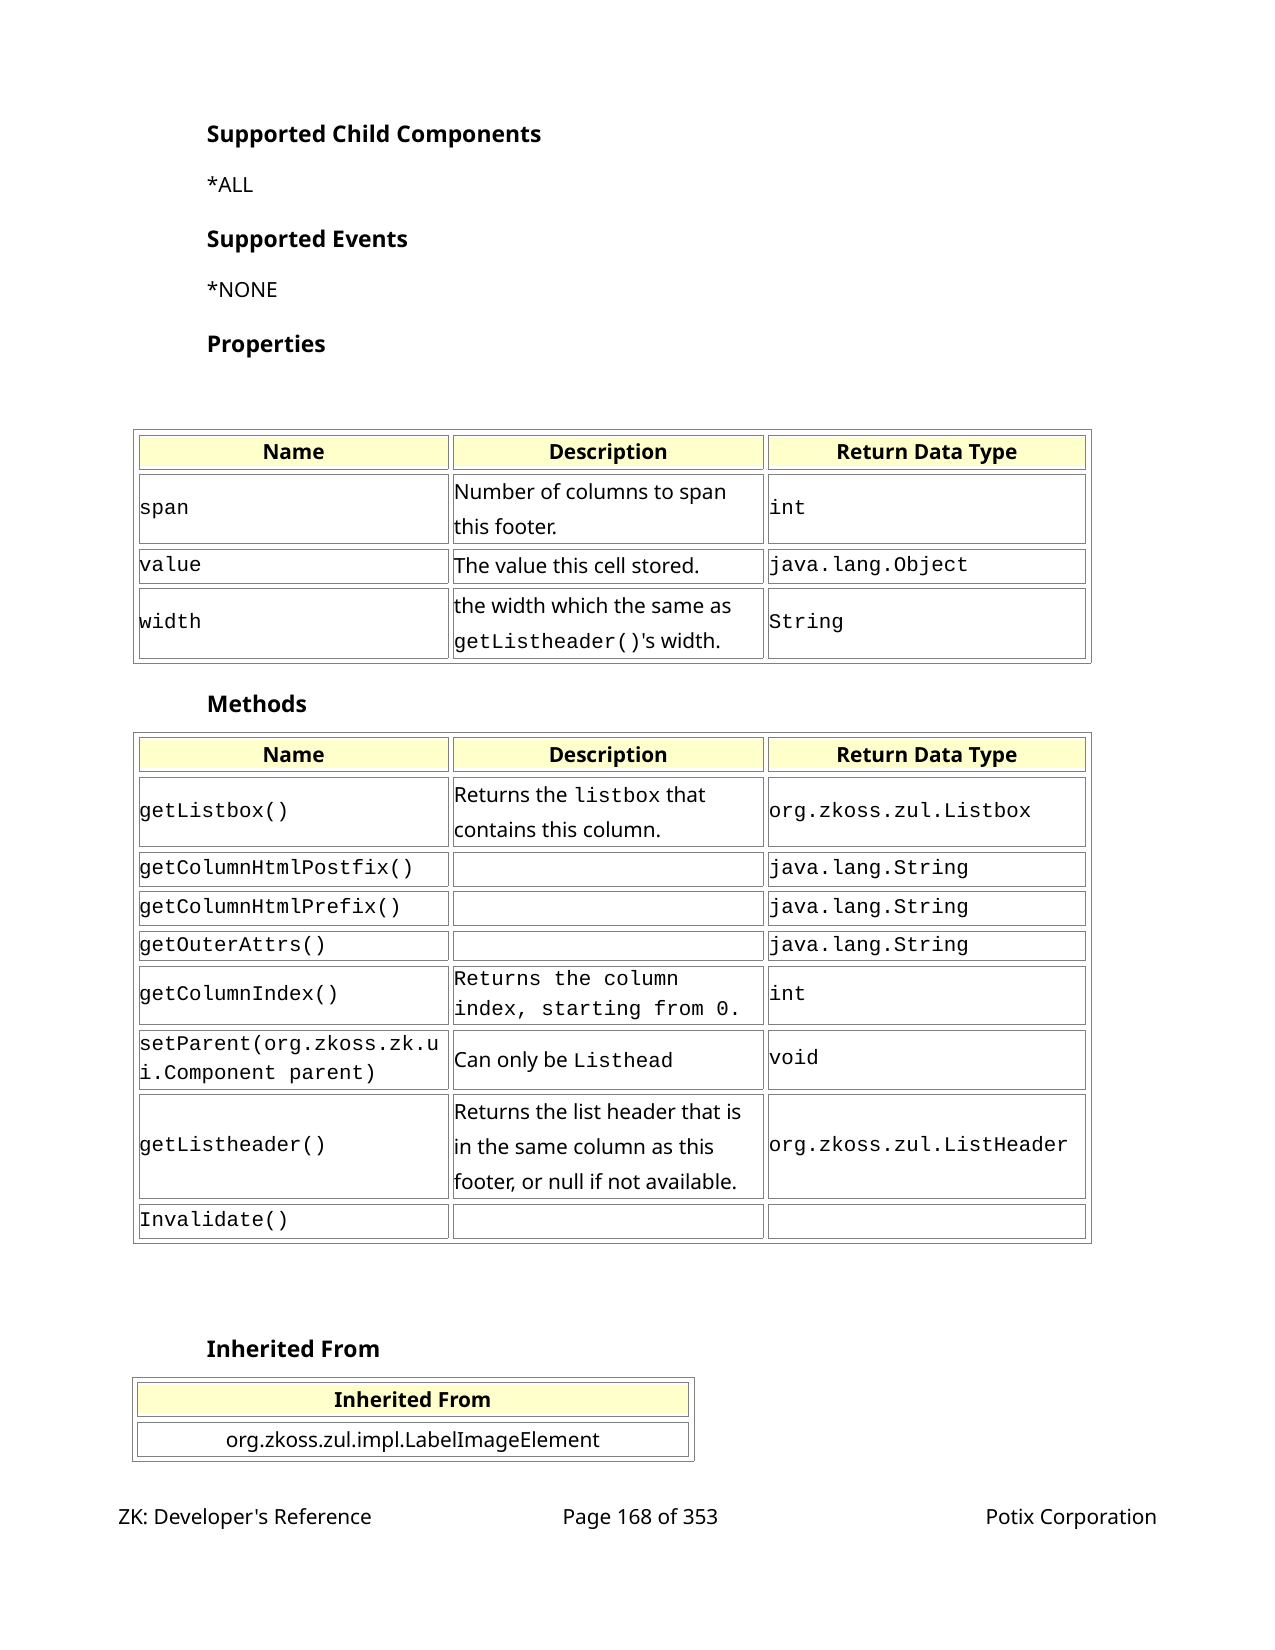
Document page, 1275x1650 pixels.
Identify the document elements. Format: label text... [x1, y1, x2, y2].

table_cell getColumnHtmlPostfix() [136, 846, 451, 886]
table_cell span [136, 469, 451, 543]
table_cell java.lang.Object [766, 543, 1088, 583]
table_cell getListbox() [136, 771, 451, 846]
table_cell [451, 886, 766, 925]
subtitle Methods [207, 688, 1157, 719]
table_header Inherited From [134, 1378, 691, 1416]
table_cell getColumnIndex() [136, 960, 451, 1024]
table_cell [451, 1198, 766, 1238]
subtitle Properties [207, 328, 1157, 359]
table_cell [766, 1198, 1088, 1238]
table_cell [454, 853, 763, 886]
table_cell getOuterAttrs() [136, 925, 451, 960]
table_cell value [136, 543, 451, 583]
table_header Return Data Type [766, 733, 1088, 771]
text *ALL [207, 170, 1157, 198]
table_cell The value this cell stored. [451, 543, 766, 583]
table_cell Invalidate() [136, 1198, 451, 1238]
table_cell org.zkoss.zul.Listbox [766, 771, 1088, 846]
table_cell [454, 892, 763, 925]
table_cell getColumnHtmlPrefix() [136, 886, 451, 925]
text *NONE [207, 275, 1157, 303]
table_header Return Data Type [766, 430, 1088, 468]
table_cell int [766, 960, 1088, 1024]
table_cell [451, 925, 766, 960]
table_cell [454, 932, 763, 960]
subtitle Supported Child Components [207, 118, 1157, 149]
table_cell org.zkoss.zul.ListHeader [766, 1089, 1088, 1198]
table_cell Number of columns to span this footer. [451, 469, 766, 543]
table_header Description [451, 733, 766, 771]
table_header Name [136, 733, 451, 771]
table_cell [454, 1205, 763, 1238]
table_cell Returns the listbox that contains this column. [451, 771, 766, 846]
table_cell java.lang.String [766, 925, 1088, 960]
table_cell getListheader() [136, 1089, 451, 1198]
table_cell width [136, 583, 451, 658]
subtitle Supported Events [207, 223, 1157, 254]
table_cell java.lang.String [766, 886, 1088, 925]
subtitle Inherited From [207, 1333, 1157, 1364]
table_cell String [766, 583, 1088, 658]
table_cell java.lang.String [766, 846, 1088, 886]
table_header Name [136, 430, 451, 468]
table_cell Can only be Listhead [451, 1024, 766, 1088]
table_cell setParent(org.zkoss.zk.ui.Component parent) [136, 1024, 451, 1088]
table_cell [451, 846, 766, 886]
table_cell [769, 1205, 1085, 1238]
table_cell int [766, 469, 1088, 543]
table_header Description [451, 430, 766, 468]
table_cell void [766, 1024, 1088, 1088]
table_cell Returns the column index, starting from 0. [451, 960, 766, 1024]
table_cell Returns the list header that is in the same column as this footer, or null if not available. [451, 1089, 766, 1198]
table_cell org.zkoss.zul.impl.LabelImageElement [134, 1416, 691, 1456]
table_cell the width which the same as getListheader()'s width. [451, 583, 766, 658]
